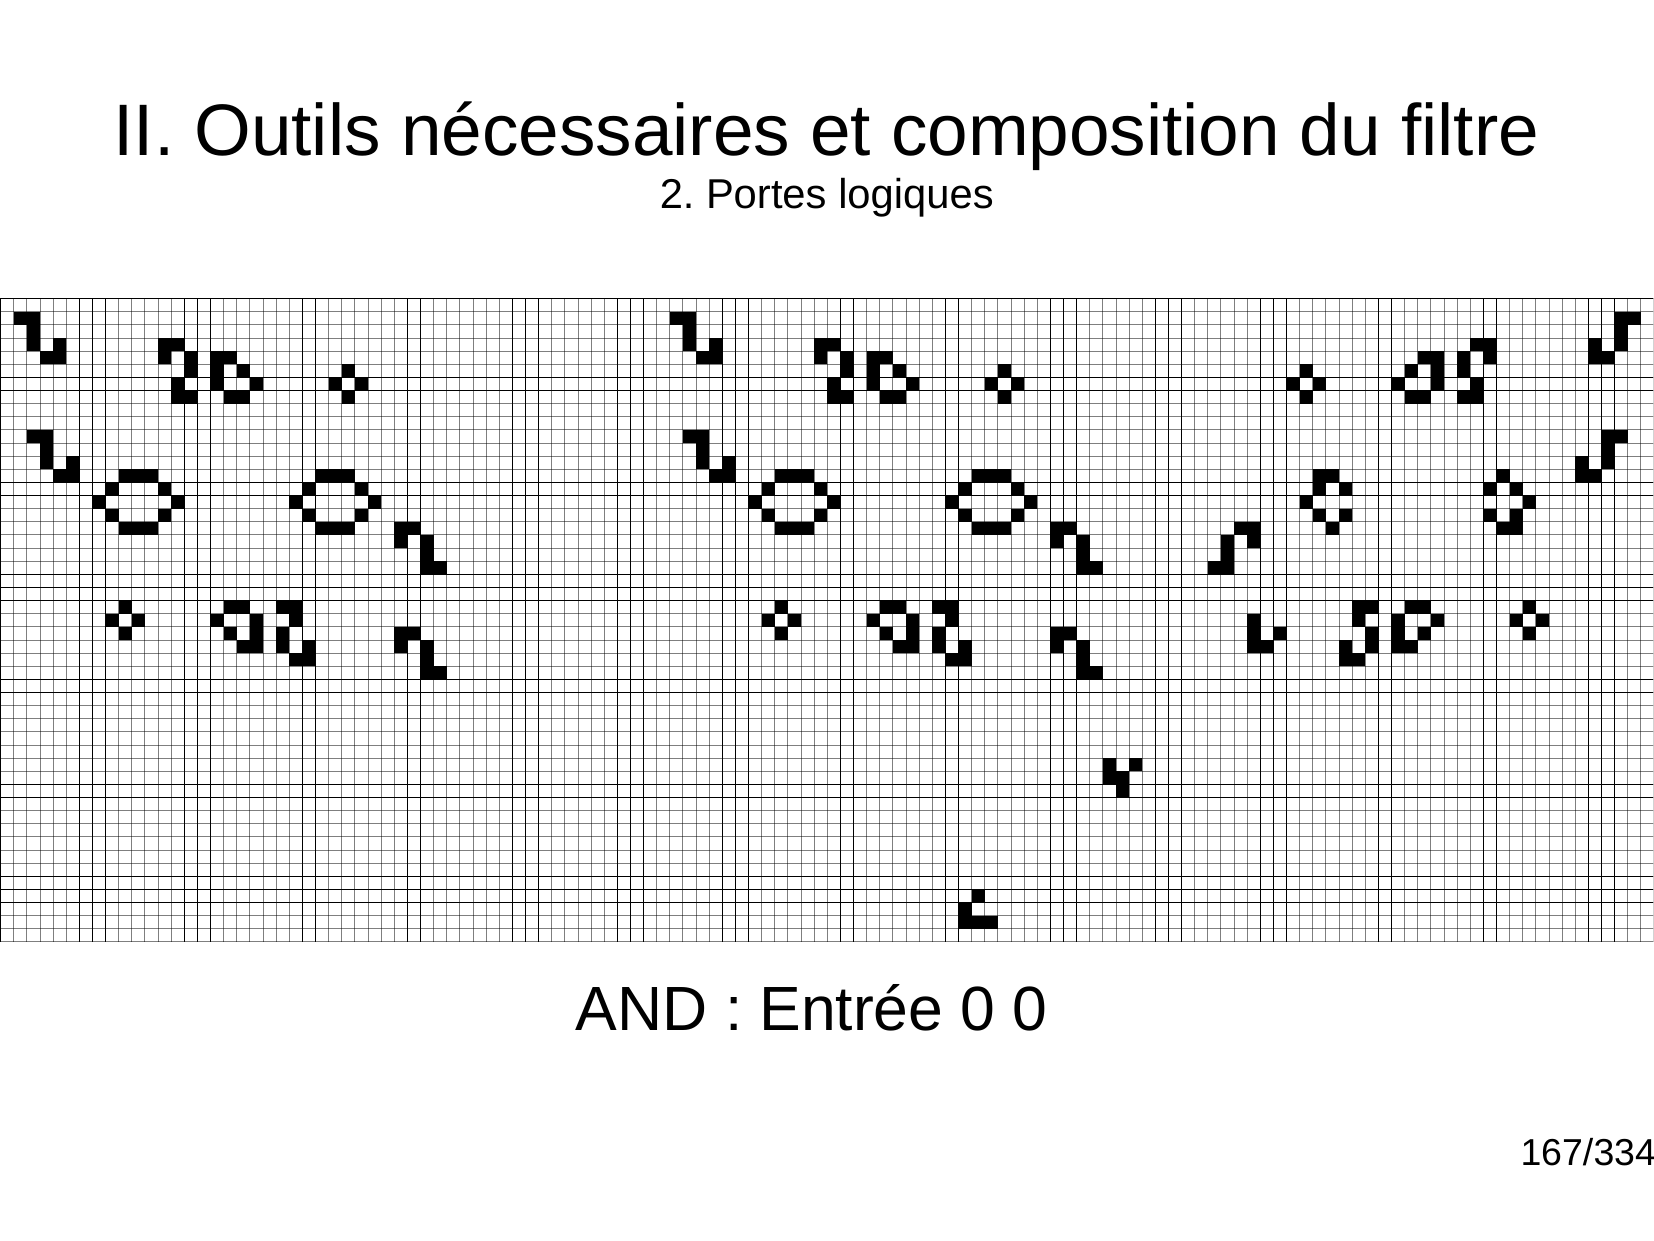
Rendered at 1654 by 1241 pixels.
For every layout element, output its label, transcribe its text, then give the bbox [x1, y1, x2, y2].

text_box <number>/334 [1505, 1124, 1654, 1182]
picture [0, 298, 1654, 942]
title II. Outils nécessaires et composition du filtre 2. Portes logiques [82, 49, 1571, 257]
text_box AND : Entrée 0 0 [561, 966, 1063, 1052]
